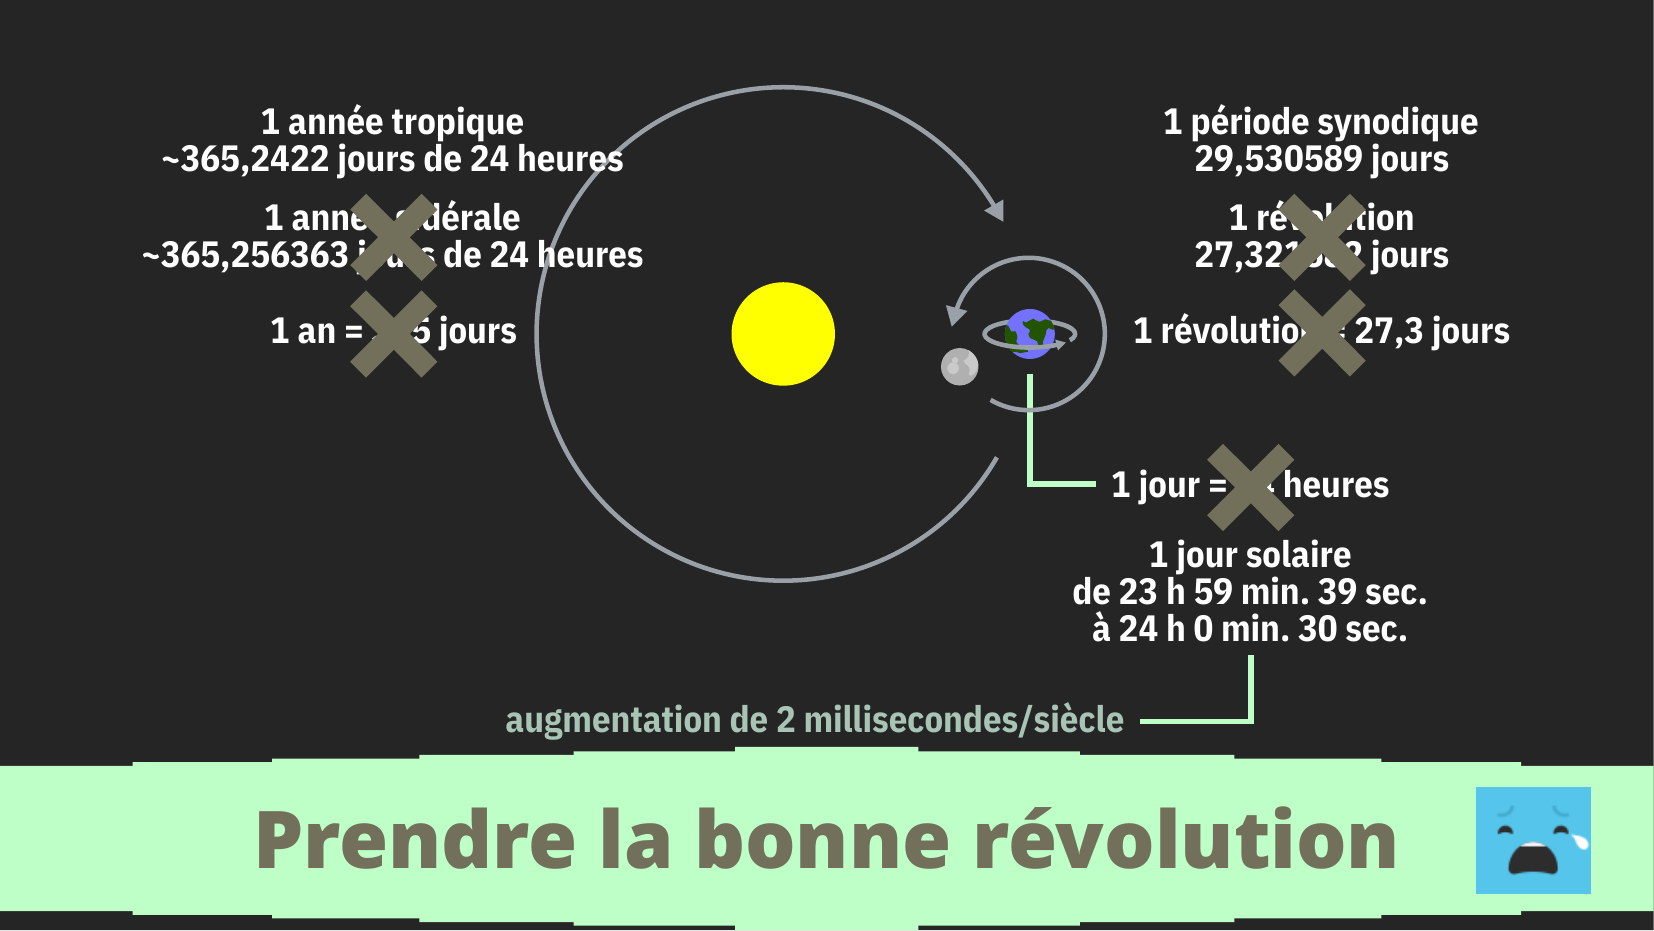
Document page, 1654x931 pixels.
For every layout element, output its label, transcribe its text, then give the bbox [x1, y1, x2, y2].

picture [143, 0, 1510, 741]
picture [1476, 787, 1591, 894]
title Prendre la bonne révolution [54, 783, 1600, 892]
